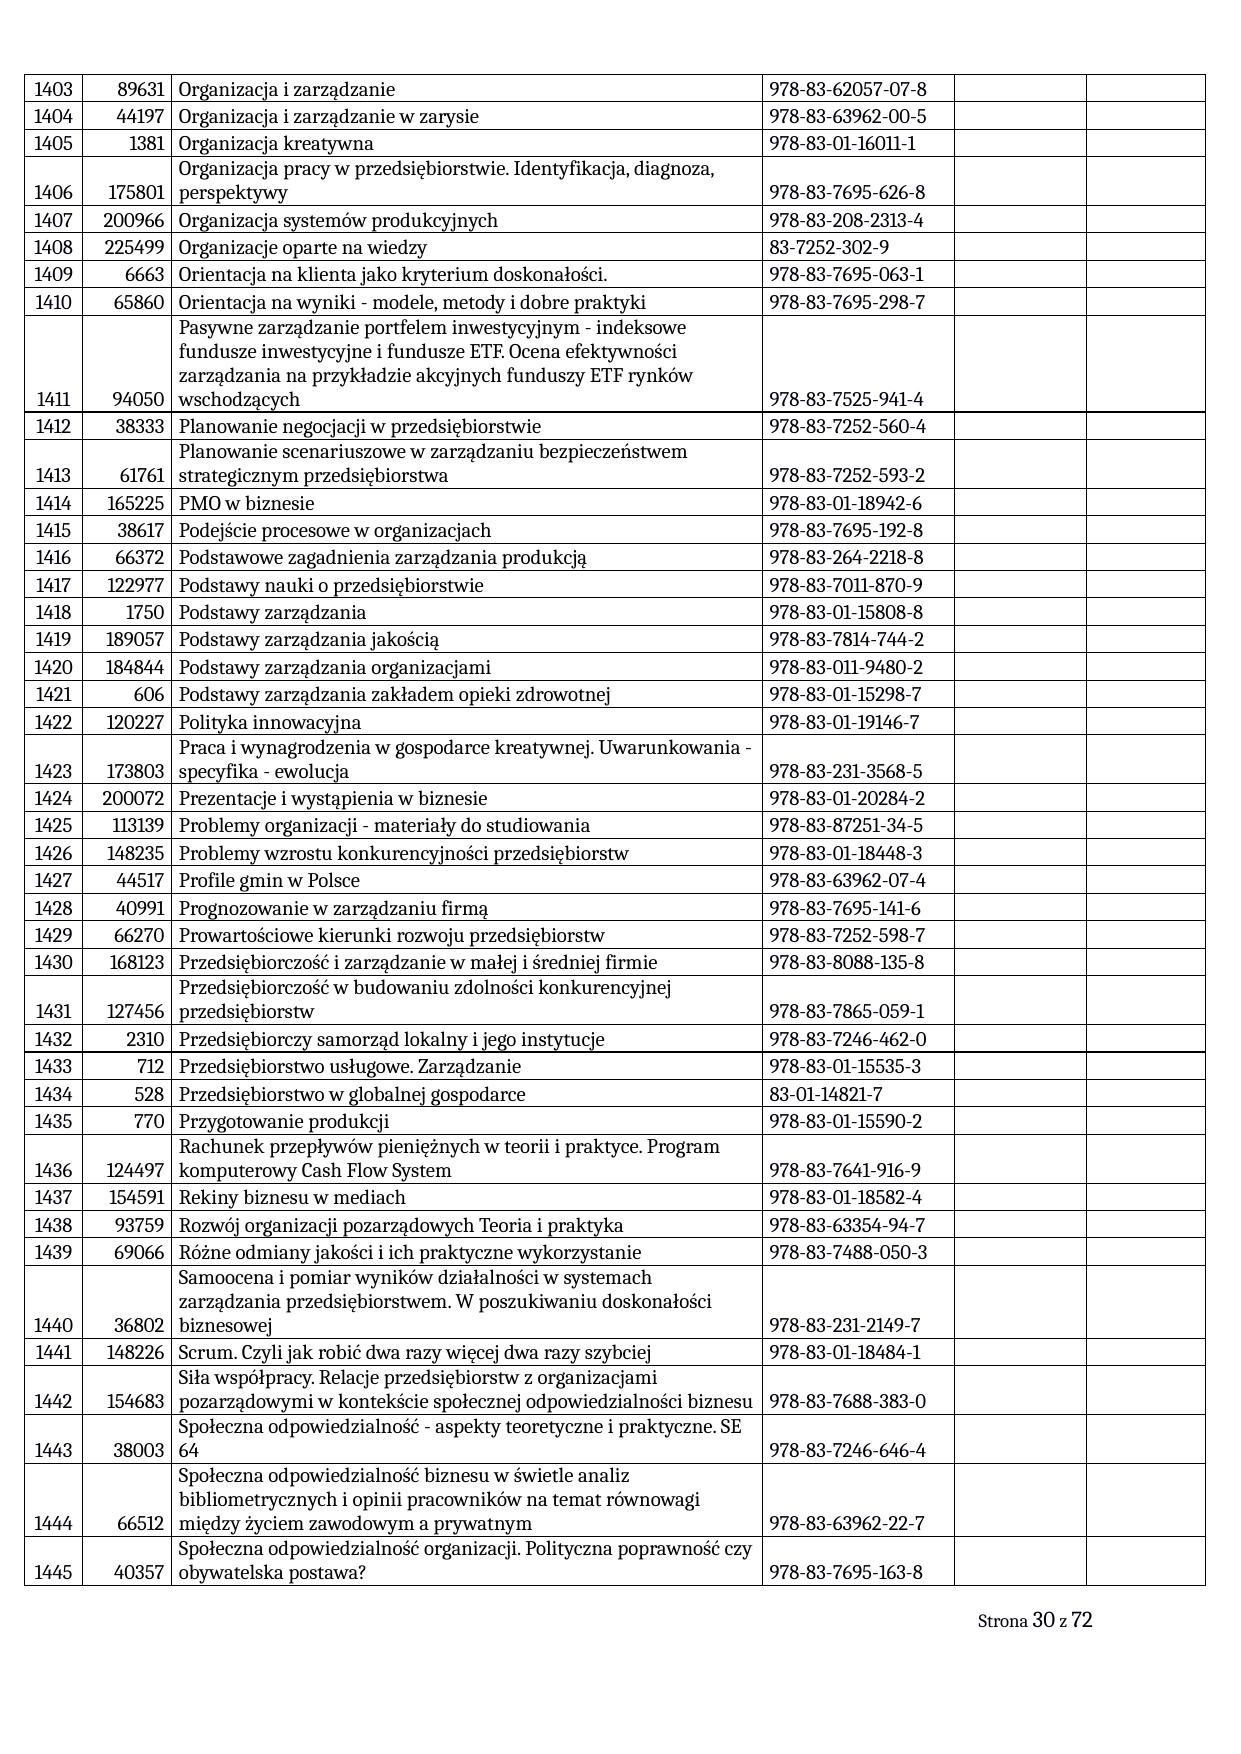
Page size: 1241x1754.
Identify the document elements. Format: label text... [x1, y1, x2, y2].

table_cell PMO w biznesie [172, 489, 762, 515]
table_cell [955, 1464, 1086, 1536]
table_cell Społeczna odpowiedzialność biznesu w świetle analiz bibliometrycznych i opinii pracowników na temat równowagi między życiem zawodowym a prywatnym [172, 1464, 762, 1536]
table_cell 148226 [83, 1339, 171, 1365]
table_cell 978-83-7246-462-0 [763, 1025, 954, 1051]
table_cell [955, 681, 1086, 707]
table_cell Rekiny biznesu w mediach [172, 1184, 762, 1210]
table_cell [1087, 708, 1205, 734]
table_cell 40357 [83, 1537, 171, 1585]
table_cell [1087, 102, 1205, 128]
table_cell 1417 [25, 571, 82, 597]
table_cell Rachunek przepływów pieniężnych w teorii i praktyce. Program komputerowy Cash Flow System [172, 1135, 762, 1182]
table_cell 173803 [83, 735, 171, 783]
table_cell 978-83-208-2313-4 [763, 206, 954, 232]
table_cell 89631 [83, 75, 171, 101]
table_cell 978-83-7695-192-8 [763, 516, 954, 542]
table_cell Organizacja i zarządzanie [172, 75, 762, 101]
table_cell 1435 [25, 1107, 82, 1133]
table_cell 978-83-7246-646-4 [763, 1415, 954, 1463]
table_cell Społeczna odpowiedzialność - aspekty teoretyczne i praktyczne. SE 64 [172, 1415, 762, 1463]
table_cell 978-83-01-18942-6 [763, 489, 954, 515]
table_cell 154591 [83, 1184, 171, 1210]
table_cell 36802 [83, 1266, 171, 1338]
table_cell [1087, 1080, 1205, 1106]
table_cell 978-83-7488-050-3 [763, 1238, 954, 1265]
table_cell 978-83-63962-22-7 [763, 1464, 954, 1536]
table_cell [1087, 1184, 1205, 1210]
table_cell 712 [83, 1053, 171, 1079]
table_cell [955, 261, 1086, 287]
table_cell Przedsiębiorczy samorząd lokalny i jego instytucje [172, 1025, 762, 1051]
table_cell 1381 [83, 130, 171, 156]
table_cell 1426 [25, 839, 82, 865]
table_cell 978-83-7525-941-4 [763, 316, 954, 411]
table_cell [955, 571, 1086, 597]
table_cell [955, 598, 1086, 625]
table_cell 1419 [25, 626, 82, 652]
table_cell [1087, 233, 1205, 260]
table_cell Prognozowanie w zarządzaniu firmą [172, 894, 762, 920]
table_cell 1418 [25, 598, 82, 625]
table_cell [955, 75, 1086, 101]
table_cell 978-83-01-15808-8 [763, 598, 954, 625]
table_cell [1087, 206, 1205, 232]
table_cell 978-83-7011-870-9 [763, 571, 954, 597]
table_cell 1428 [25, 894, 82, 920]
table_cell Podstawy zarządzania jakością [172, 626, 762, 652]
table_cell [955, 866, 1086, 893]
table_cell 1431 [25, 976, 82, 1024]
table_cell 1422 [25, 708, 82, 734]
table_cell 1410 [25, 288, 82, 314]
table_cell [1087, 75, 1205, 101]
table_cell 978-83-62057-07-8 [763, 75, 954, 101]
table_cell [1087, 516, 1205, 542]
table_cell Planowanie scenariuszowe w zarządzaniu bezpieczeństwem strategicznym przedsiębiorstwa [172, 440, 762, 488]
table_cell 1420 [25, 653, 82, 679]
table_cell [1087, 1339, 1205, 1365]
table_cell Problemy wzrostu konkurencyjności przedsiębiorstw [172, 839, 762, 865]
table_cell [955, 812, 1086, 838]
table_cell 1439 [25, 1238, 82, 1265]
table_cell 1406 [25, 157, 82, 205]
table_cell Organizacje oparte na wiedzy [172, 233, 762, 260]
table_cell [1087, 261, 1205, 287]
table_cell [1087, 1025, 1205, 1051]
table_cell 83-01-14821-7 [763, 1080, 954, 1106]
table_cell [1087, 571, 1205, 597]
table_cell [1087, 976, 1205, 1024]
table_cell [1087, 1238, 1205, 1265]
table_cell [1087, 894, 1205, 920]
table_cell Problemy organizacji - materiały do studiowania [172, 812, 762, 838]
table_cell 1430 [25, 949, 82, 975]
table_cell 978-83-7252-598-7 [763, 921, 954, 948]
table_cell 1425 [25, 812, 82, 838]
table_cell Profile gmin w Polsce [172, 866, 762, 893]
table_cell Przedsiębiorstwo w globalnej gospodarce [172, 1080, 762, 1106]
table_cell [1087, 544, 1205, 570]
table_cell 154683 [83, 1366, 171, 1414]
table_cell 1432 [25, 1025, 82, 1051]
table_cell [955, 102, 1086, 128]
table_cell [1087, 316, 1205, 411]
table_cell 40991 [83, 894, 171, 920]
table_cell 978-83-63962-07-4 [763, 866, 954, 893]
table_cell 978-83-7252-560-4 [763, 413, 954, 439]
table_cell [955, 653, 1086, 679]
table_cell 978-83-01-18484-1 [763, 1339, 954, 1365]
table_cell 1750 [83, 598, 171, 625]
table_cell [955, 1080, 1086, 1106]
table_cell 1441 [25, 1339, 82, 1365]
table_cell [955, 206, 1086, 232]
table_cell 1434 [25, 1080, 82, 1106]
table_cell Orientacja na wyniki - modele, metody i dobre praktyki [172, 288, 762, 314]
table_cell 1412 [25, 413, 82, 439]
table_cell 69066 [83, 1238, 171, 1265]
table_cell 978-83-7814-744-2 [763, 626, 954, 652]
table_cell [955, 440, 1086, 488]
table_cell 127456 [83, 976, 171, 1024]
table_cell 1437 [25, 1184, 82, 1210]
table_cell 1405 [25, 130, 82, 156]
table_cell 1433 [25, 1053, 82, 1079]
table_cell [955, 1366, 1086, 1414]
table_cell [955, 949, 1086, 975]
table_cell [1087, 1107, 1205, 1133]
table_cell [955, 544, 1086, 570]
table_cell [1087, 1053, 1205, 1079]
table_cell 1436 [25, 1135, 82, 1182]
table_cell 978-83-231-3568-5 [763, 735, 954, 783]
table_cell Podstawy zarządzania organizacjami [172, 653, 762, 679]
table_cell 122977 [83, 571, 171, 597]
table_cell Przedsiębiorstwo usługowe. Zarządzanie [172, 1053, 762, 1079]
table_cell 978-83-01-15298-7 [763, 681, 954, 707]
table_cell 978-83-01-15590-2 [763, 1107, 954, 1133]
table_cell Orientacja na klienta jako kryterium doskonałości. [172, 261, 762, 287]
table_cell 1442 [25, 1366, 82, 1414]
table_cell [955, 735, 1086, 783]
table_cell [1087, 440, 1205, 488]
table_cell 124497 [83, 1135, 171, 1182]
table_cell [955, 413, 1086, 439]
table_cell [1087, 489, 1205, 515]
table_cell Podejście procesowe w organizacjach [172, 516, 762, 542]
table_cell 978-83-011-9480-2 [763, 653, 954, 679]
table_cell 184844 [83, 653, 171, 679]
table_cell 978-83-7695-063-1 [763, 261, 954, 287]
table_cell 978-83-231-2149-7 [763, 1266, 954, 1338]
table_cell Samoocena i pomiar wyników działalności w systemach zarządzania przedsiębiorstwem. W poszukiwaniu doskonałości biznesowej [172, 1266, 762, 1338]
table_cell [955, 1053, 1086, 1079]
table_cell 1445 [25, 1537, 82, 1585]
table_cell 1440 [25, 1266, 82, 1338]
table_cell [955, 894, 1086, 920]
table_cell [955, 233, 1086, 260]
table_cell 148235 [83, 839, 171, 865]
table_cell [1087, 784, 1205, 811]
table_cell [1087, 949, 1205, 975]
table_cell Planowanie negocjacji w przedsiębiorstwie [172, 413, 762, 439]
table_cell 770 [83, 1107, 171, 1133]
table_cell Pasywne zarządzanie portfelem inwestycyjnym - indeksowe fundusze inwestycyjne i fundusze ETF. Ocena efektywności zarządzania na przykładzie akcyjnych funduszy ETF rynków wschodzących [172, 316, 762, 411]
table_cell 978-83-7252-593-2 [763, 440, 954, 488]
table_cell 606 [83, 681, 171, 707]
table_cell 38003 [83, 1415, 171, 1463]
table_cell 978-83-7688-383-0 [763, 1366, 954, 1414]
table_cell Przygotowanie produkcji [172, 1107, 762, 1133]
table_cell 978-83-01-18448-3 [763, 839, 954, 865]
table_cell [1087, 681, 1205, 707]
table_cell [955, 839, 1086, 865]
table_cell [1087, 653, 1205, 679]
table_cell Organizacja systemów produkcyjnych [172, 206, 762, 232]
table_cell [955, 1415, 1086, 1463]
table_cell 978-83-8088-135-8 [763, 949, 954, 975]
table_cell [1087, 866, 1205, 893]
table_cell [1087, 1415, 1205, 1463]
table_cell 978-83-7695-163-8 [763, 1537, 954, 1585]
table_cell Polityka innowacyjna [172, 708, 762, 734]
table_cell Różne odmiany jakości i ich praktyczne wykorzystanie [172, 1238, 762, 1265]
table_cell 1444 [25, 1464, 82, 1536]
table_cell [1087, 1464, 1205, 1536]
table_cell Organizacja kreatywna [172, 130, 762, 156]
table_cell 1423 [25, 735, 82, 783]
table_cell Organizacja i zarządzanie w zarysie [172, 102, 762, 128]
table_cell 1421 [25, 681, 82, 707]
table_cell 1429 [25, 921, 82, 948]
table_cell 175801 [83, 157, 171, 205]
table_cell 1414 [25, 489, 82, 515]
table_cell [955, 130, 1086, 156]
table_cell [955, 1339, 1086, 1365]
table_cell 1416 [25, 544, 82, 570]
table_cell Prezentacje i wystąpienia w biznesie [172, 784, 762, 811]
table_cell [1087, 626, 1205, 652]
table_cell [955, 921, 1086, 948]
table_cell [955, 516, 1086, 542]
table_cell 66372 [83, 544, 171, 570]
table_cell 1424 [25, 784, 82, 811]
table_cell 1408 [25, 233, 82, 260]
table_cell 44197 [83, 102, 171, 128]
table_cell [955, 1266, 1086, 1338]
table_cell [955, 626, 1086, 652]
table_cell [1087, 130, 1205, 156]
table_cell 978-83-264-2218-8 [763, 544, 954, 570]
table_cell [1087, 1537, 1205, 1585]
table_cell Siła współpracy. Relacje przedsiębiorstw z organizacjami pozarządowymi w kontekście społecznej odpowiedzialności biznesu [172, 1366, 762, 1414]
table_cell 168123 [83, 949, 171, 975]
table_cell [1087, 288, 1205, 314]
table_cell 1411 [25, 316, 82, 411]
table_cell Scrum. Czyli jak robić dwa razy więcej dwa razy szybciej [172, 1339, 762, 1365]
table_cell [955, 1537, 1086, 1585]
table_cell [955, 1025, 1086, 1051]
table_cell [955, 1184, 1086, 1210]
table_cell 978-83-63962-00-5 [763, 102, 954, 128]
table_cell 165225 [83, 489, 171, 515]
table_cell [1087, 839, 1205, 865]
table_cell 38617 [83, 516, 171, 542]
table_cell Praca i wynagrodzenia w gospodarce kreatywnej. Uwarunkowania - specyfika - ewolucja [172, 735, 762, 783]
table_cell 978-83-01-15535-3 [763, 1053, 954, 1079]
table_cell 1404 [25, 102, 82, 128]
table_cell [1087, 1135, 1205, 1182]
table_cell [955, 1135, 1086, 1182]
table_cell [1087, 921, 1205, 948]
table_cell 528 [83, 1080, 171, 1106]
table_cell 978-83-01-18582-4 [763, 1184, 954, 1210]
table_cell 1427 [25, 866, 82, 893]
table_cell 978-83-87251-34-5 [763, 812, 954, 838]
table_cell 120227 [83, 708, 171, 734]
table_cell [955, 976, 1086, 1024]
table_cell [955, 1238, 1086, 1265]
table_cell 44517 [83, 866, 171, 893]
table_cell 978-83-7641-916-9 [763, 1135, 954, 1182]
table_cell [1087, 413, 1205, 439]
table_cell 1409 [25, 261, 82, 287]
table_cell 978-83-7695-298-7 [763, 288, 954, 314]
table_cell 1415 [25, 516, 82, 542]
table_cell 978-83-01-19146-7 [763, 708, 954, 734]
table_cell [1087, 598, 1205, 625]
table_cell Przedsiębiorczość i zarządzanie w małej i średniej firmie [172, 949, 762, 975]
table_cell [955, 1107, 1086, 1133]
table_cell Organizacja pracy w przedsiębiorstwie. Identyfikacja, diagnoza, perspektywy [172, 157, 762, 205]
table_cell Podstawy zarządzania [172, 598, 762, 625]
table_cell 1413 [25, 440, 82, 488]
table_cell 93759 [83, 1211, 171, 1237]
table_cell [1087, 1266, 1205, 1338]
table_cell 1438 [25, 1211, 82, 1237]
table_cell [1087, 1366, 1205, 1414]
table_cell [955, 1211, 1086, 1237]
table_cell 978-83-7695-141-6 [763, 894, 954, 920]
table_cell [955, 708, 1086, 734]
table_cell 978-83-01-16011-1 [763, 130, 954, 156]
table_cell 200966 [83, 206, 171, 232]
table_cell 61761 [83, 440, 171, 488]
table_cell 1403 [25, 75, 82, 101]
table_cell 1407 [25, 206, 82, 232]
table_cell 189057 [83, 626, 171, 652]
table_cell Podstawy nauki o przedsiębiorstwie [172, 571, 762, 597]
table_cell [955, 489, 1086, 515]
table_cell [1087, 812, 1205, 838]
table_cell [955, 316, 1086, 411]
table_cell 200072 [83, 784, 171, 811]
table_cell Podstawy zarządzania zakładem opieki zdrowotnej [172, 681, 762, 707]
table_cell 978-83-7865-059-1 [763, 976, 954, 1024]
table_cell 978-83-7695-626-8 [763, 157, 954, 205]
table_cell 66512 [83, 1464, 171, 1536]
table_cell 94050 [83, 316, 171, 411]
table_cell Prowartościowe kierunki rozwoju przedsiębiorstw [172, 921, 762, 948]
table_cell 83-7252-302-9 [763, 233, 954, 260]
table_cell 66270 [83, 921, 171, 948]
table_cell 978-83-01-20284-2 [763, 784, 954, 811]
table_cell 113139 [83, 812, 171, 838]
table_cell 1443 [25, 1415, 82, 1463]
table_cell [1087, 735, 1205, 783]
table_cell 38333 [83, 413, 171, 439]
table_cell 2310 [83, 1025, 171, 1051]
table_cell [955, 288, 1086, 314]
table_cell 225499 [83, 233, 171, 260]
table_cell Przedsiębiorczość w budowaniu zdolności konkurencyjnej przedsiębiorstw [172, 976, 762, 1024]
table_cell Społeczna odpowiedzialność organizacji. Polityczna poprawność czy obywatelska postawa? [172, 1537, 762, 1585]
table_cell 6663 [83, 261, 171, 287]
table_cell 65860 [83, 288, 171, 314]
table_cell Podstawowe zagadnienia zarządzania produkcją [172, 544, 762, 570]
table_cell 978-83-63354-94-7 [763, 1211, 954, 1237]
table_cell [955, 157, 1086, 205]
table_cell [1087, 1211, 1205, 1237]
table_cell [955, 784, 1086, 811]
table_cell [1087, 157, 1205, 205]
table_cell Rozwój organizacji pozarządowych Teoria i praktyka [172, 1211, 762, 1237]
